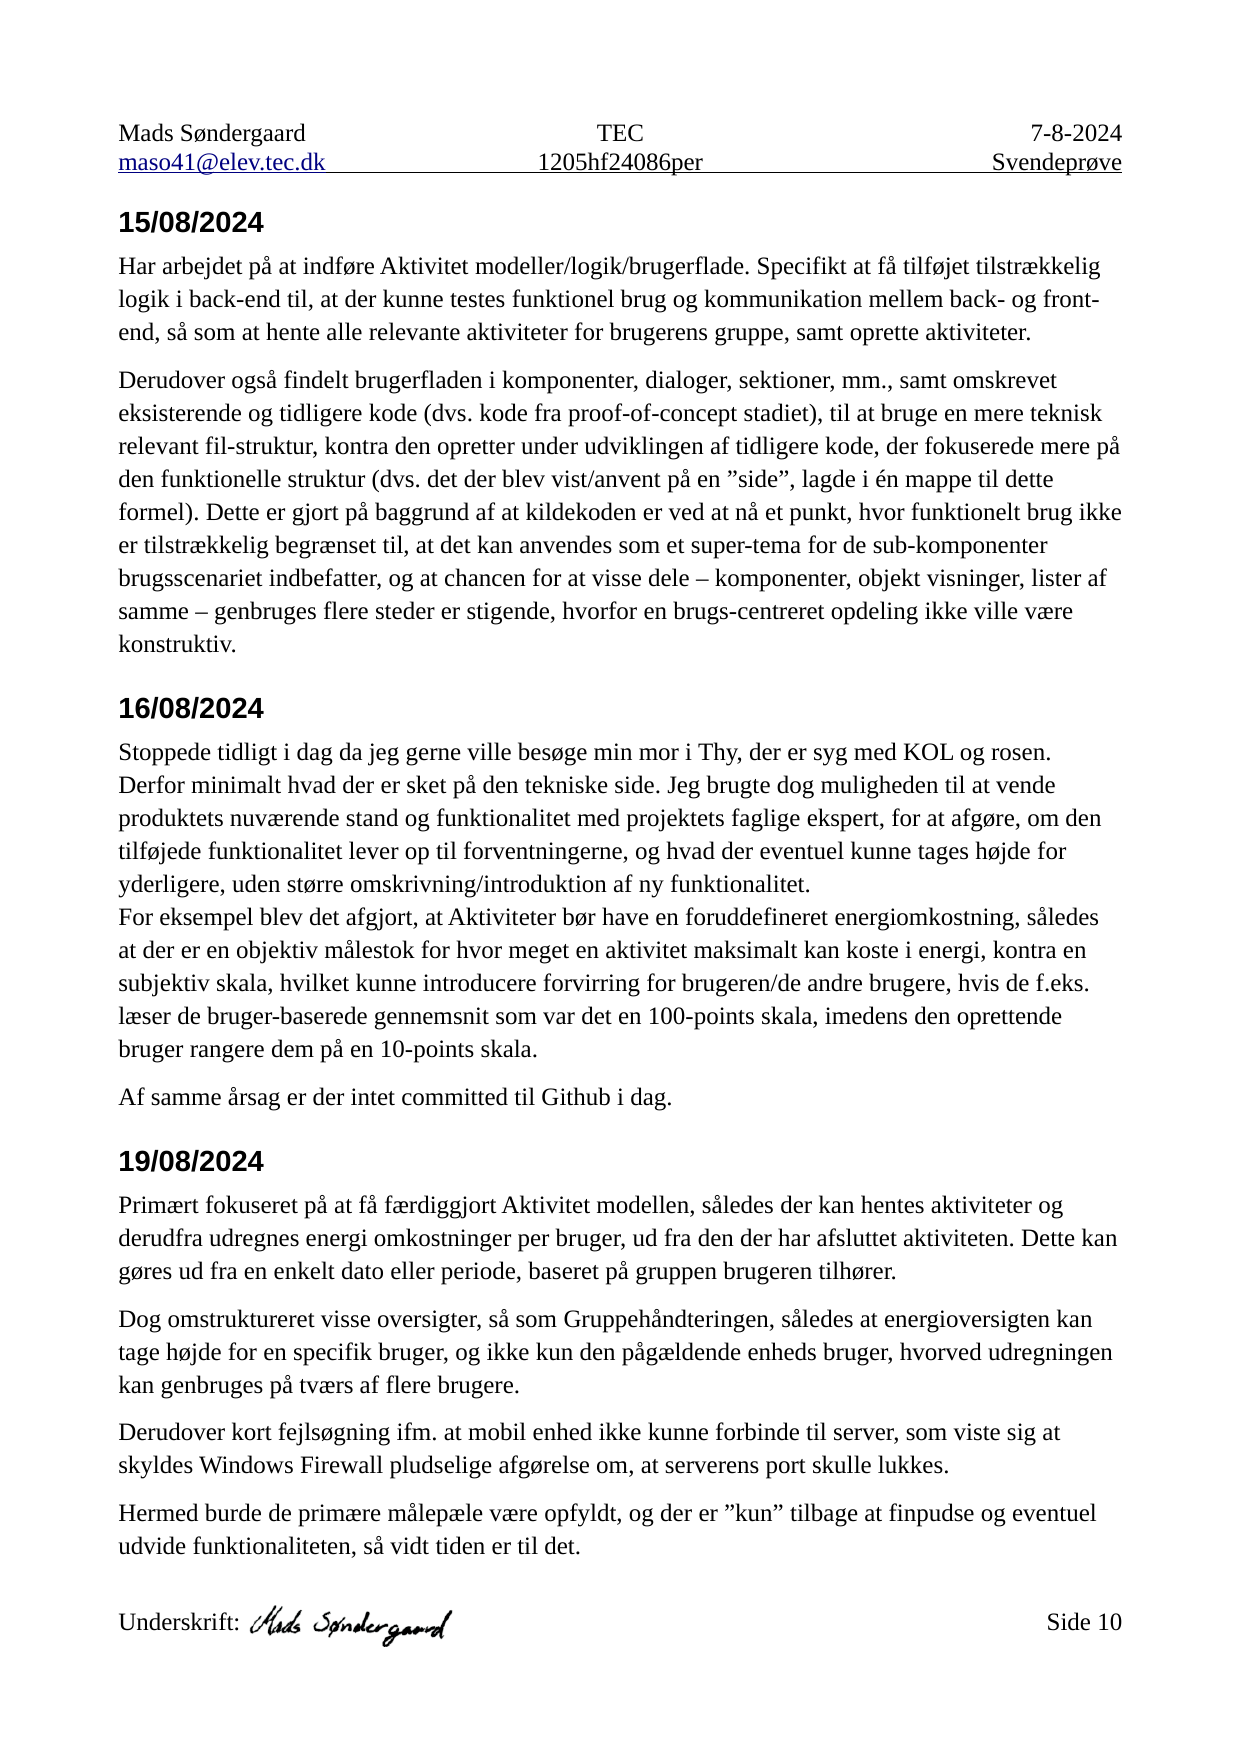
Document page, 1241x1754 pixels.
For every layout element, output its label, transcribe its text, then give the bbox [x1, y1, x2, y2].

subtitle 15/08/2024 [118, 205, 1122, 239]
text Derudover kort fejlsøgning ifm. at mobil enhed ikke kunne forbinde til server, som viste sig at skyldes Windows Firewall pludselige afgørelse om, at serverens port skulle lukkes. [118, 1417, 1122, 1479]
subtitle 16/08/2024 [118, 691, 1122, 725]
text Derudover også findelt brugerfladen i komponenter, dialoger, sektioner, mm., samt omskrevet eksisterende og tidligere kode (dvs. kode fra proof-of-concept stadiet), til at bruge en mere teknisk relevant fil-struktur, kontra den opretter under udviklingen af tidligere kode, der fokuserede mere på den funktionelle struktur (dvs. det der blev vist/anvent på en ”side”, lagde i én mappe til dette formel). Dette er gjort på baggrund af at kildekoden er ved at nå et punkt, hvor funktionelt brug ikke er tilstrækkelig begrænset til, at det kan anvendes som et super-tema for de sub-komponenter brugsscenariet indbefatter, og at chancen for at visse dele – komponenter, objekt visninger, lister af samme – genbruges flere steder er stigende, hvorfor en brugs-centreret opdeling ikke ville være konstruktiv. [118, 365, 1122, 658]
text Dog omstruktureret visse oversigter, så som Gruppehåndteringen, således at energioversigten kan tage højde for en specifik bruger, og ikke kun den pågældende enheds bruger, hvorved udregningen kan genbruges på tværs af flere brugere. [118, 1304, 1122, 1399]
subtitle 19/08/2024 [118, 1144, 1122, 1178]
text Af samme årsag er der intet committed til Github i dag. [118, 1082, 1122, 1111]
text Primært fokuseret på at få færdiggjort Aktivitet modellen, således der kan hentes aktiviteter og derudfra udregnes energi omkostninger per bruger, ud fra den der har afsluttet aktiviteten. Dette kan gøres ud fra en enkelt dato eller periode, baseret på gruppen brugeren tilhører. [118, 1190, 1122, 1285]
text Stoppede tidligt i dag da jeg gerne ville besøge min mor i Thy, der er syg med KOL og rosen. Derfor minimalt hvad der er sket på den tekniske side. Jeg brugte dog muligheden til at vende produktets nuværende stand og funktionalitet med projektets faglige ekspert, for at afgøre, om den tilføjede funktionalitet lever op til forventningerne, og hvad der eventuel kunne tages højde for yderligere, uden større omskrivning/introduktion af ny funktionalitet. For eksempel blev det afgjort, at Aktiviteter bør have en foruddefineret energiomkostning, således at der er en objektiv målestok for hvor meget en aktivitet maksimalt kan koste i energi, kontra en subjektiv skala, hvilket kunne introducere forvirring for brugeren/de andre brugere, hvis de f.eks. læser de bruger-baserede gennemsnit som var det en 100-points skala, imedens den oprettende bruger rangere dem på en 10-points skala. [118, 737, 1122, 1063]
text Hermed burde de primære målepæle være opfyldt, og der er ”kun” tilbage at finpudse og eventuel udvide funktionaliteten, så vidt tiden er til det. [118, 1498, 1122, 1560]
text Har arbejdet på at indføre Aktivitet modeller/logik/brugerflade. Specifikt at få tilføjet tilstrækkelig logik i back-end til, at der kunne testes funktionel brug og kommunikation mellem back- og front-end, så som at hente alle relevante aktiviteter for brugerens gruppe, samt oprette aktiviteter. [118, 251, 1122, 346]
picture [244, 1600, 458, 1647]
